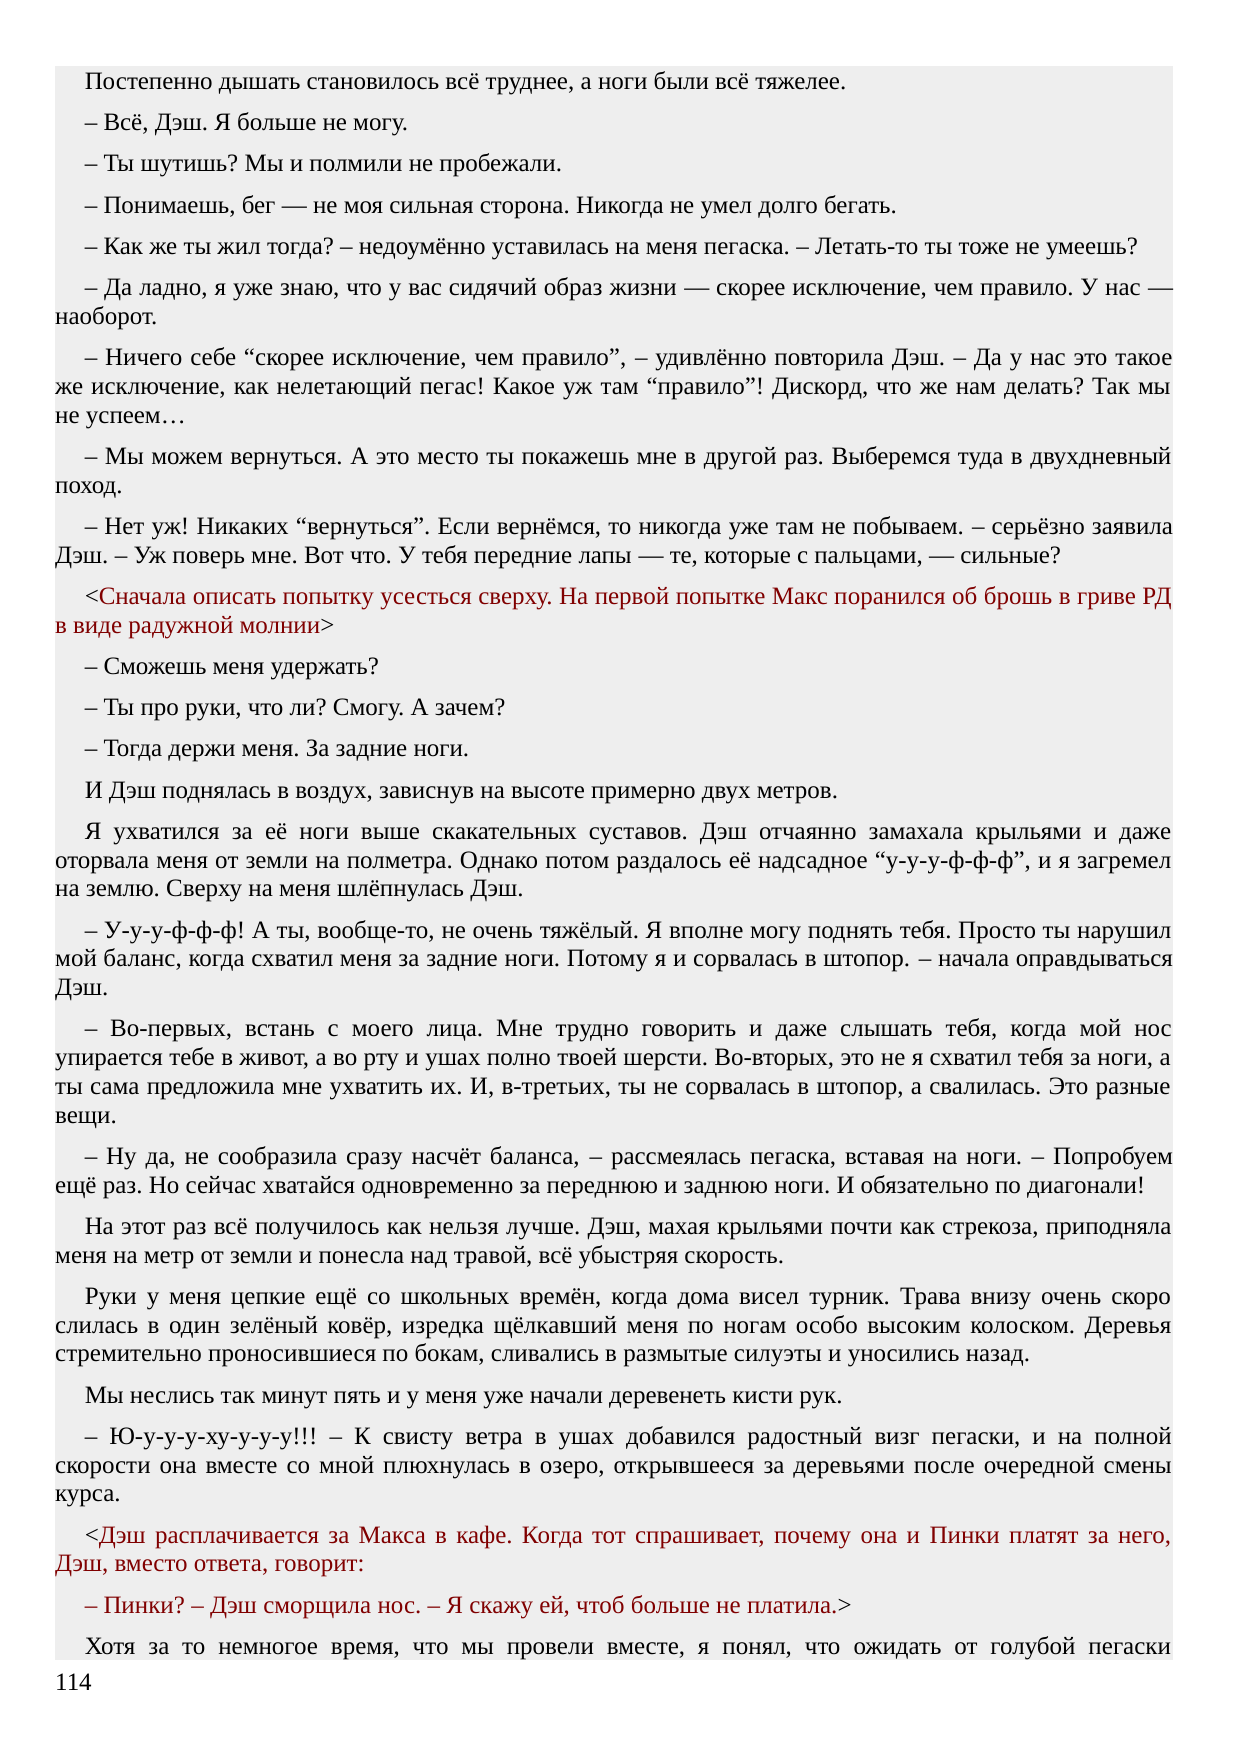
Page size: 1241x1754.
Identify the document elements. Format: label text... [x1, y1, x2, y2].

text На этот раз всё получилось как нельзя лучше. Дэш, махая крыльями почти как стрекоза, приподняла меня на метр от земли и понесла над травой, всё убыстряя скорость. [55, 1211, 1173, 1268]
text Я ухватился за её ноги выше скакательных суставов. Дэш отчаянно замахала крыльями и даже оторвала меня от земли на полметра. Однако потом раздалось её надсадное “у-у-у-ф-ф-ф”, и я загремел на землю. Сверху на меня шлёпнулась Дэш. [55, 816, 1173, 902]
text – Ты про руки, что ли? Смогу. А зачем? [55, 692, 1173, 721]
text – Мы можем вернуться. А это место ты покажешь мне в другой раз. Выберемся туда в двухдневный поход. [55, 441, 1173, 498]
text – Ю-у-у-у-ху-у-у-у!!! – К свисту ветра в ушах добавился радостный визг пегаски, и на полной скорости она вместе со мной плюхнулась в озеро, открывшееся за деревьями после очередной смены курса. [55, 1421, 1173, 1507]
text – Во-первых, встань с моего лица. Мне трудно говорить и даже слышать тебя, когда мой нос упирается тебе в живот, а во рту и ушах полно твоей шерсти. Во-вторых, это не я схватил тебя за ноги, а ты сама предложила мне ухватить их. И, в-третьих, ты не сорвалась в штопор, а свалилась. Это разные вещи. [55, 1013, 1173, 1128]
text – Как же ты жил тогда? – недоумённо уставилась на меня пегаска. – Летать-то ты тоже не умеешь? [55, 231, 1173, 260]
text <Дэш расплачивается за Макса в кафе. Когда тот спрашивает, почему она и Пинки платят за него, Дэш, вместо ответа, говорит: [55, 1520, 1173, 1577]
text – Да ладно, я уже знаю, что у вас сидячий образ жизни — скорее исключение, чем правило. У нас — наоборот. [55, 272, 1173, 330]
text – Ничего себе “скорее исключение, чем правило”, – удивлённо повторила Дэш. – Да у нас это такое же исключение, как нелетающий пегас! Какое уж там “правило”! Дискорд, что же нам делать? Так мы не успеем… [55, 342, 1173, 428]
text И Дэш поднялась в воздух, зависнув на высоте примерно двух метров. [55, 775, 1173, 803]
text – Нет уж! Никаких “вернуться”. Если вернёмся, то никогда уже там не побываем. – серьёзно заявила Дэш. – Уж поверь мне. Вот что. У тебя передние лапы — те, которые с пальцами, — сильные? [55, 511, 1173, 568]
text – Ты шутишь? Мы и полмили не пробежали. [55, 148, 1173, 177]
text – Тогда держи меня. За задние ноги. [55, 733, 1173, 762]
text – Всё, Дэш. Я больше не могу. [55, 107, 1173, 136]
text – Понимаешь, бег — не моя сильная сторона. Никогда не умел долго бегать. [55, 190, 1173, 218]
text – У-у-у-ф-ф-ф! А ты, вообще-то, не очень тяжёлый. Я вполне могу поднять тебя. Просто ты нарушил мой баланс, когда схватил меня за задние ноги. Потому я и сорвалась в штопор. – начала оправдываться Дэш. [55, 915, 1173, 1001]
text Мы неслись так минут пять и у меня уже начали деревенеть кисти рук. [55, 1380, 1173, 1408]
text Хотя за то немногое время, что мы провели вместе, я понял, что ожидать от голубой пегаски [55, 1631, 1173, 1660]
text – Ну да, не сообразила сразу насчёт баланса, – рассмеялась пегаска, вставая на ноги. – Попробуем ещё раз. Но сейчас хватайся одновременно за переднюю и заднюю ноги. И обязательно по диагонали! [55, 1141, 1173, 1198]
text – Сможешь меня удержать? [55, 651, 1173, 680]
text Постепенно дышать становилось всё труднее, а ноги были всё тяжелее. [55, 66, 1173, 95]
text <Cначала описать попытку усесться сверху. На первой попытке Макс поранился об брошь в гриве РД в виде радужной молнии> [55, 581, 1173, 638]
text Руки у меня цепкие ещё со школьных времён, когда дома висел турник. Трава внизу очень скоро слилась в один зелёный ковёр, изредка щёлкавший меня по ногам особо высоким колоском. Деревья стремительно проносившиеся по бокам, сливались в размытые силуэты и уносились назад. [55, 1281, 1173, 1367]
text – Пинки? – Дэш сморщила нос. – Я скажу ей, чтоб больше не платила.> [55, 1590, 1173, 1618]
